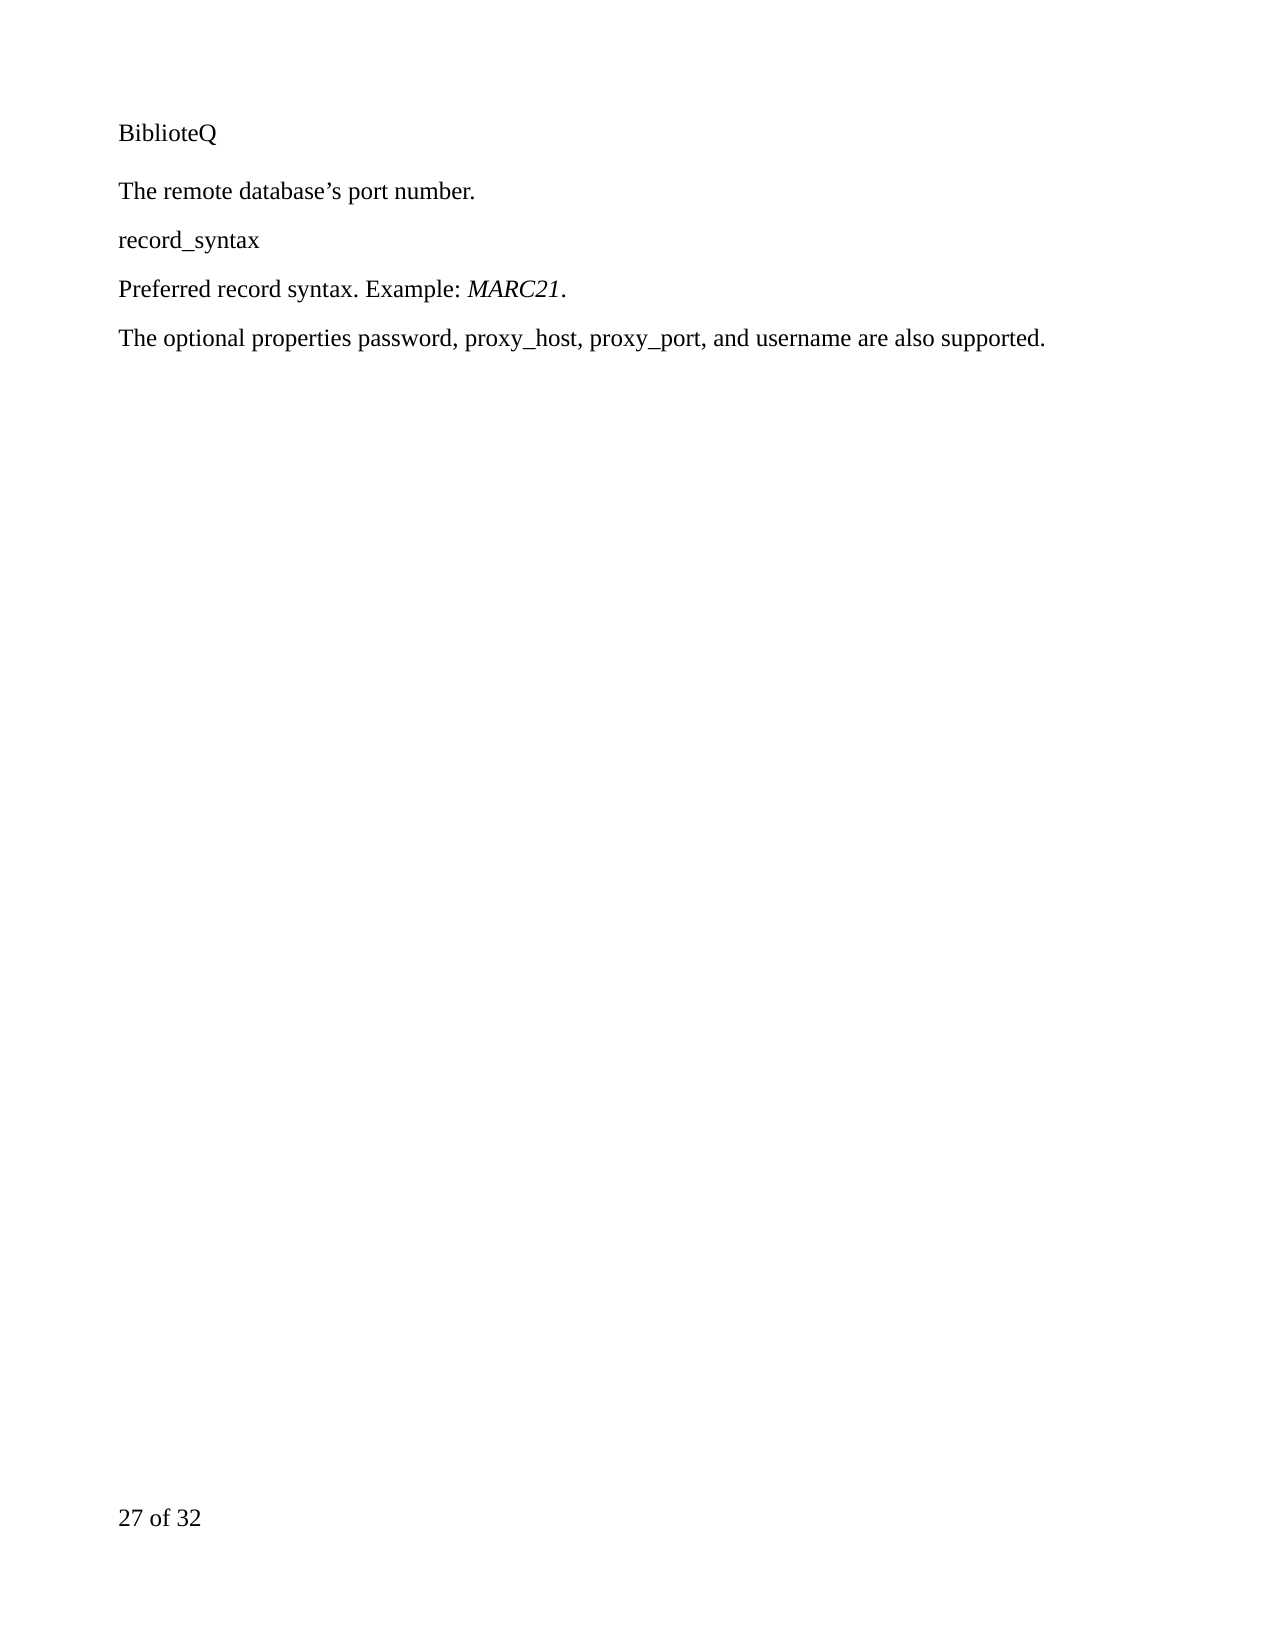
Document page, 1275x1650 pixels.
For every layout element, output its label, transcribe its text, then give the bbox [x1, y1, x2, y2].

text The optional properties password, proxy_host, proxy_port, and username are also supported. [118, 323, 1157, 352]
text The remote database’s port number. [118, 176, 1157, 205]
text record_syntax [118, 225, 1157, 254]
text Preferred record syntax. Example: MARC21. [118, 274, 1157, 303]
